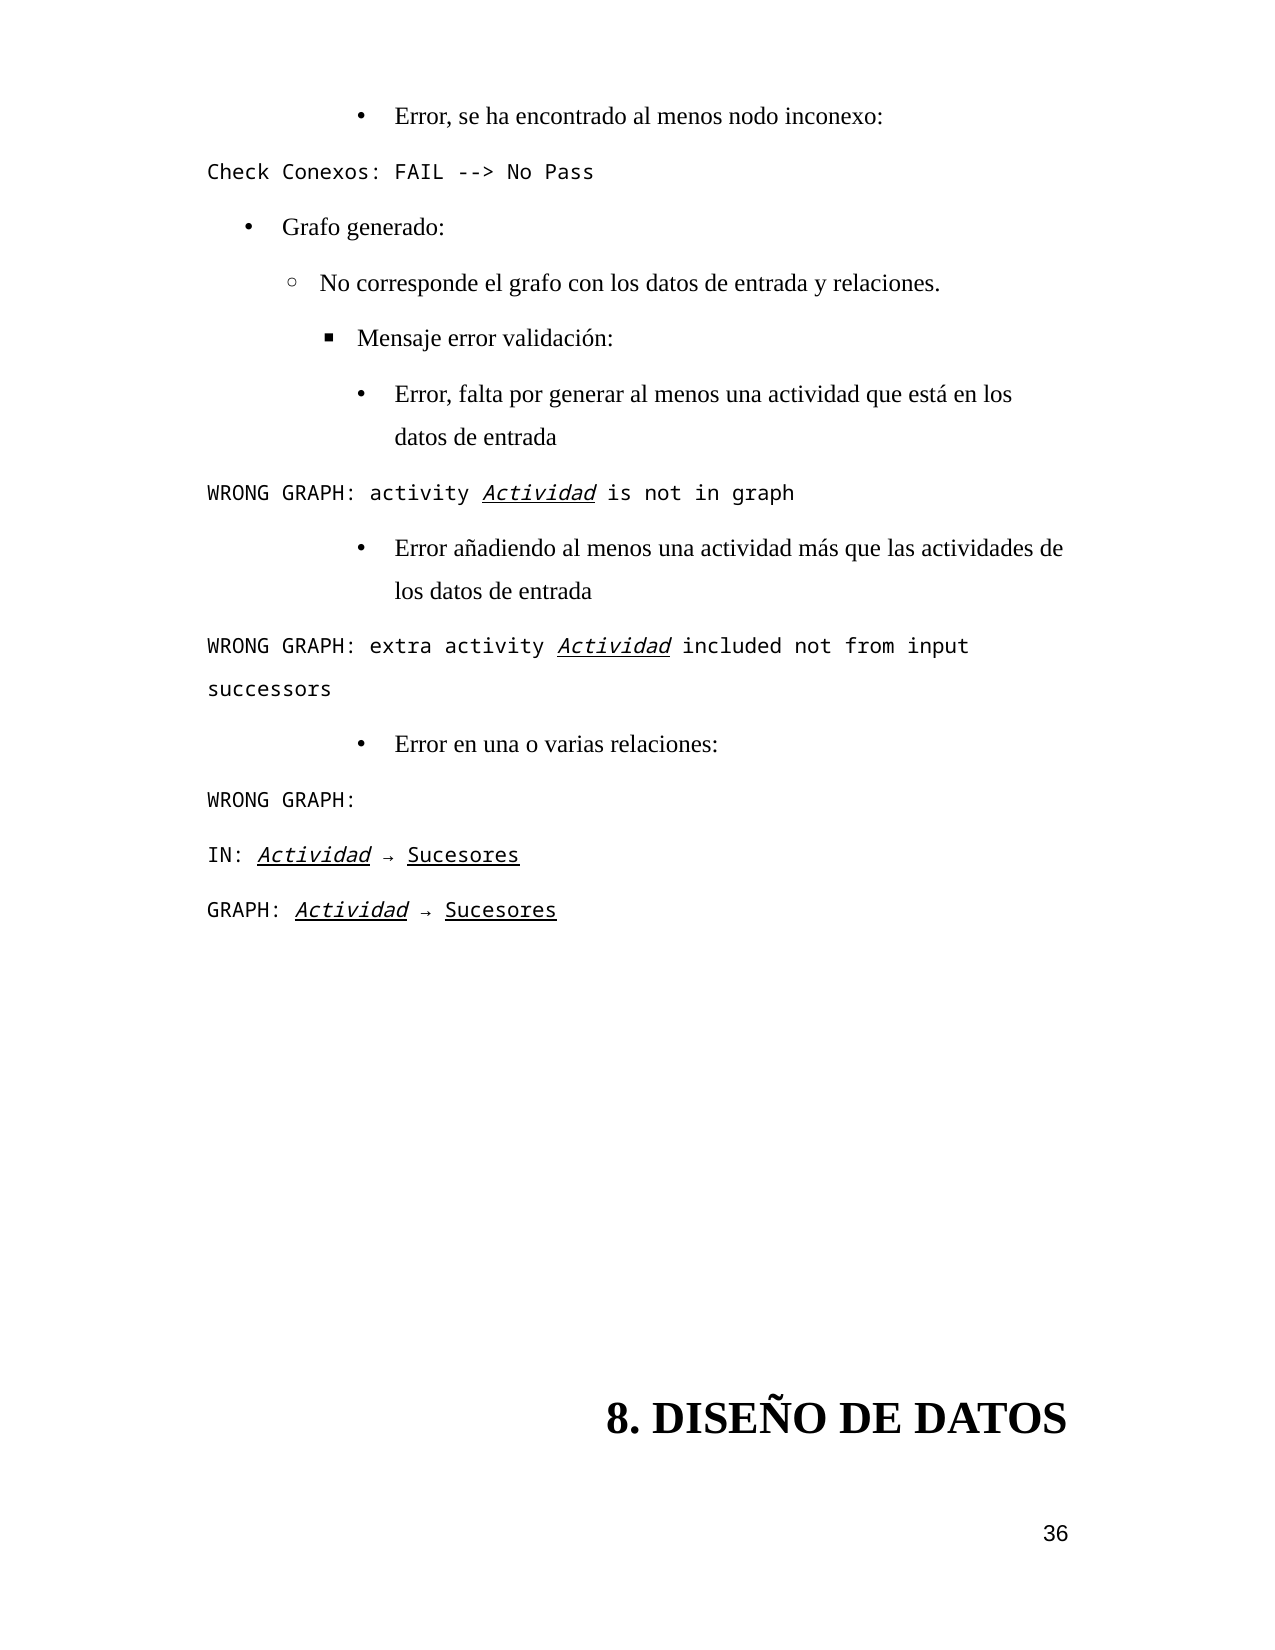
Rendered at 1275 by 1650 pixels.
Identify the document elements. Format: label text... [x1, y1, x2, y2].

list Mensaje error validación: [319, 323, 1068, 352]
text Check Conexos: FAIL --> No Pass [207, 157, 1068, 185]
text 8. DISEÑO DE DATOS [207, 1391, 1068, 1444]
text WRONG GRAPH: extra activity Actividad included not from input successors [207, 632, 1068, 703]
list Error, se ha encontrado al menos nodo inconexo: [357, 101, 1068, 130]
text IN: Actividad → Sucesores [207, 840, 1068, 868]
text WRONG GRAPH: activity Actividad is not in graph [207, 478, 1068, 506]
text WRONG GRAPH: [207, 785, 1068, 813]
list Error, falta por generar al menos una actividad que está en los datos de entrada [357, 379, 1068, 451]
list Grafo generado: [244, 212, 1068, 241]
list Error en una o varias relaciones: [357, 729, 1068, 758]
list No corresponde el grafo con los datos de entrada y relaciones. [282, 268, 1068, 296]
list Error añadiendo al menos una actividad más que las actividades de los datos de entrada [357, 533, 1068, 605]
text GRAPH: Actividad → Sucesores [207, 895, 1068, 923]
